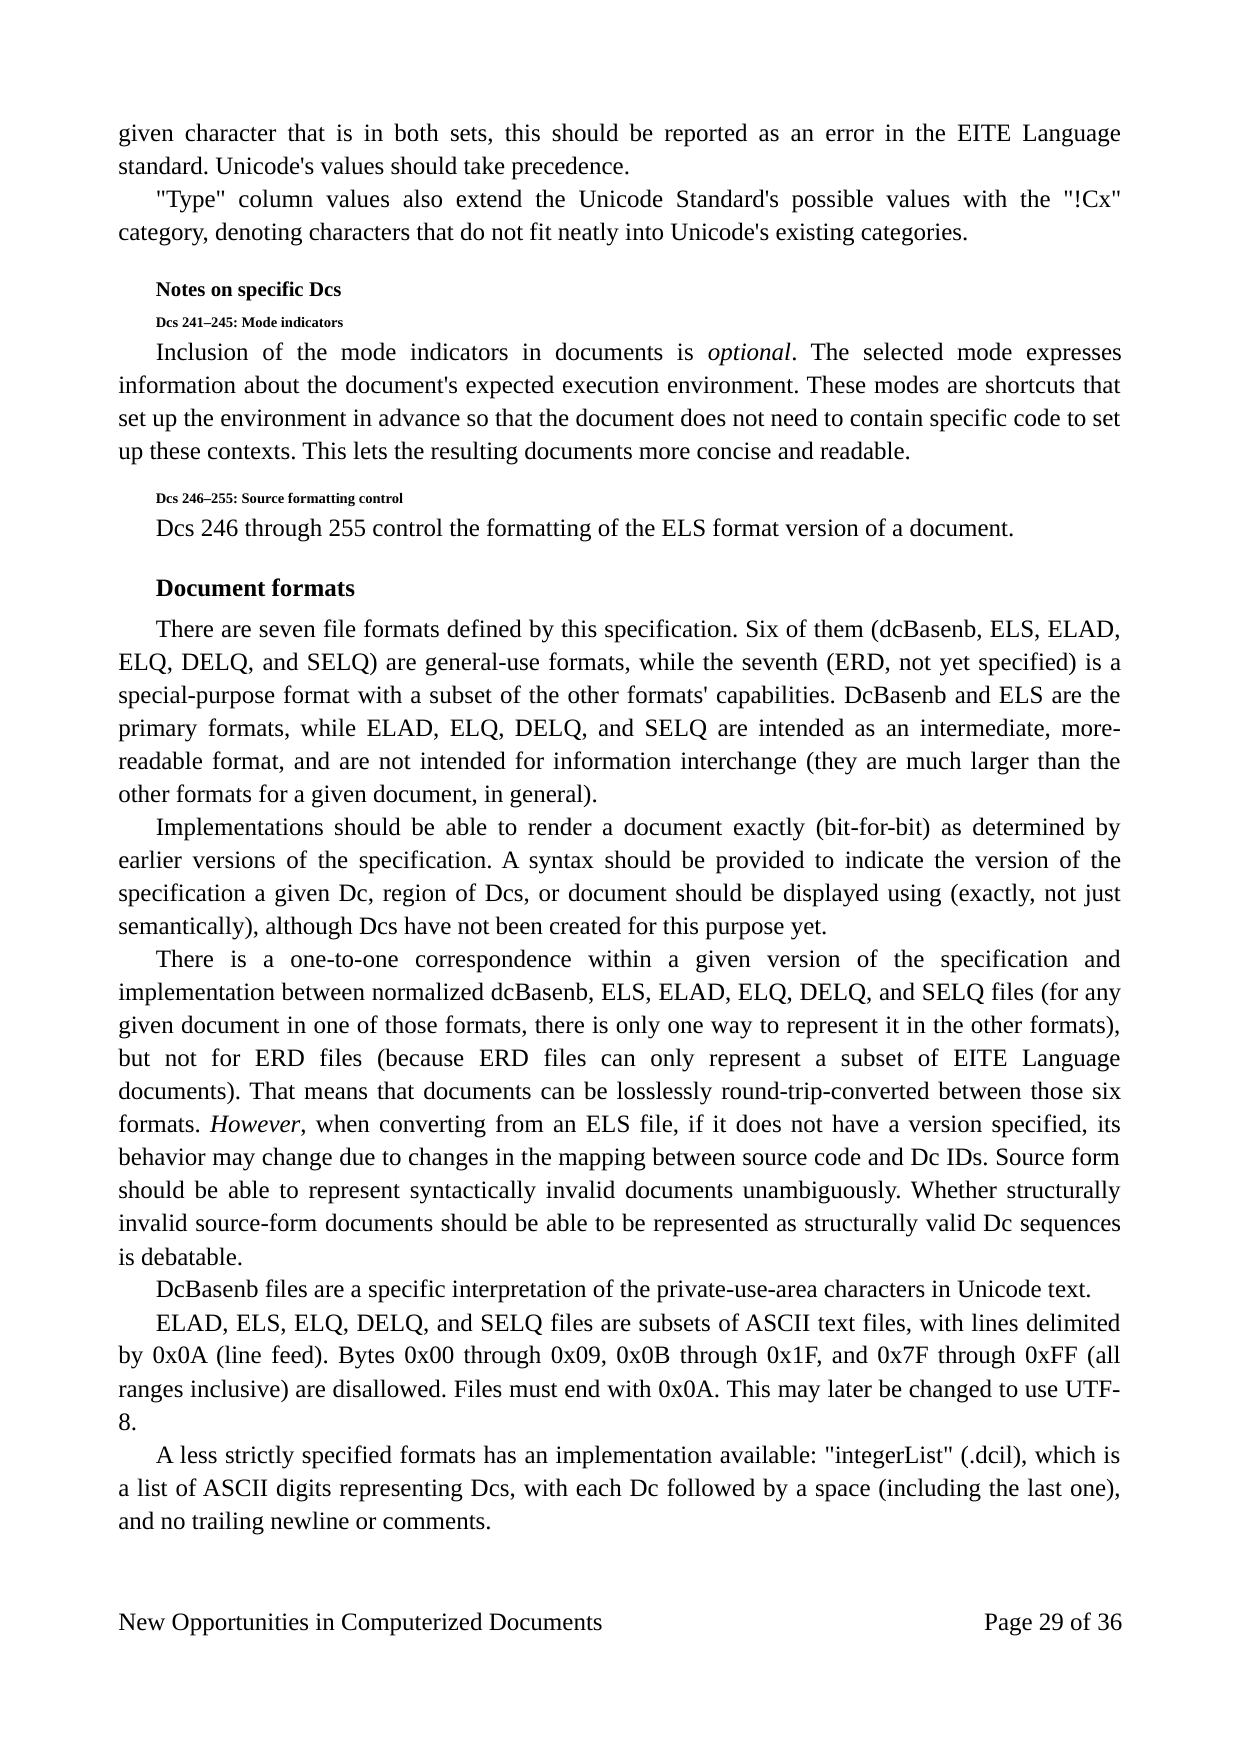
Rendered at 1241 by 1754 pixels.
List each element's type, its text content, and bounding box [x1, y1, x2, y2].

text A less strictly specified formats has an implementation available: "integerList" (.dcil), which is a list of ASCII digits representing Dcs, with each Dc followed by a space (including the last one), and no trailing newline or comments. [118, 1440, 1122, 1534]
text Dcs 246 through 255 control the formatting of the ELS format version of a document. [118, 513, 1122, 542]
text given character that is in both sets, this should be reported as an error in the EITE Language standard. Unicode's values should take precedence. [118, 118, 1122, 180]
subtitle Dcs 241–245: Mode indicators [118, 314, 1122, 331]
text There is a one-to-one correspondence within a given version of the specification and implementation between normalized dcBasenb, ELS, ELAD, ELQ, DELQ, and SELQ files (for any given document in one of those formats, there is only one way to represent it in the other formats), but not for ERD files (because ERD files can only represent a subset of EITE Language documents). That means that documents can be losslessly round-trip-converted between those six formats. However, when converting from an ELS file, if it does not have a version specified, its behavior may change due to changes in the mapping between source code and Dc IDs. Source form should be able to represent syntactically invalid documents unambiguously. Whether structurally invalid source-form documents should be able to be represented as structurally valid Dc sequences is debatable. [118, 944, 1122, 1270]
text ELAD, ELS, ELQ, DELQ, and SELQ files are subsets of ASCII text files, with lines delimited by 0x0A (line feed). Bytes 0x00 through 0x09, 0x0B through 0x1F, and 0x7F through 0xFF (all ranges inclusive) are disallowed. Files must end with 0x0A. This may later be changed to use UTF-8. [118, 1308, 1122, 1435]
subtitle Notes on specific Dcs [118, 277, 1122, 301]
text There are seven file formats defined by this specification. Six of them (dcBasenb, ELS, ELAD, ELQ, DELQ, and SELQ) are general-use formats, while the seventh (ERD, not yet specified) is a special-purpose format with a subset of the other formats' capabilities. DcBasenb and ELS are the primary formats, while ELAD, ELQ, DELQ, and SELQ are intended as an intermediate, more-readable format, and are not intended for information interchange (they are much larger than the other formats for a given document, in general). [118, 614, 1122, 808]
subtitle Dcs 246–255: Source formatting control [118, 490, 1122, 507]
text Implementations should be able to render a document exactly (bit-for-bit) as determined by earlier versions of the specification. A syntax should be provided to indicate the version of the specification a given Dc, region of Dcs, or document should be displayed using (exactly, not just semantically), although Dcs have not been created for this purpose yet. [118, 812, 1122, 940]
text DcBasenb files are a specific interpretation of the private-use-area characters in Unicode text. [118, 1274, 1122, 1303]
subtitle Document formats [118, 573, 1122, 602]
text "Type" column values also extend the Unicode Standard's possible values with the "!Cx" category, denoting characters that do not fit neatly into Unicode's existing categories. [118, 184, 1122, 246]
text Inclusion of the mode indicators in documents is optional. The selected mode expresses information about the document's expected execution environment. These modes are shortcuts that set up the environment in advance so that the document does not need to contain specific code to set up these contexts. This lets the resulting documents more concise and readable. [118, 337, 1122, 465]
